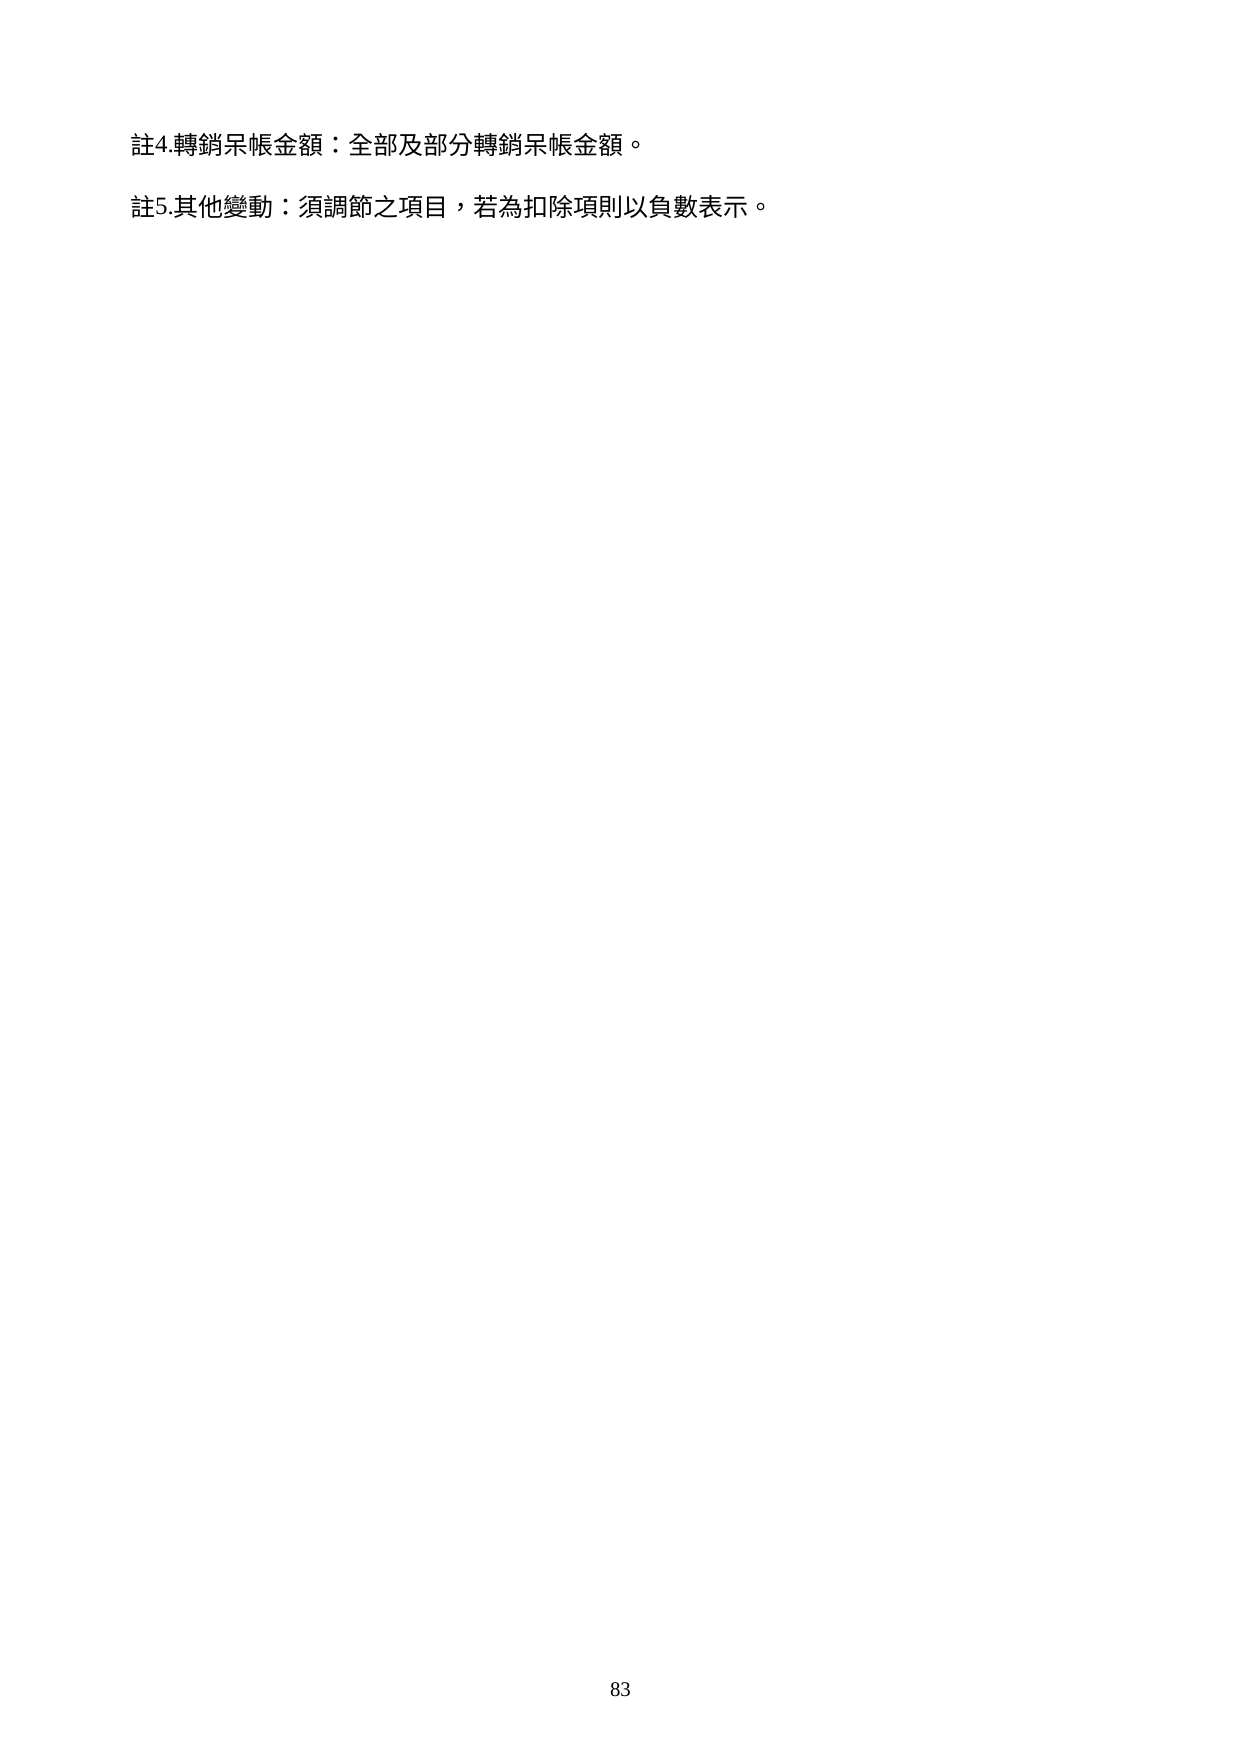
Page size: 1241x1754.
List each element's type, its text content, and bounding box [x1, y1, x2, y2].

list 轉銷呆帳金額：全部及部分轉銷呆帳金額。 [130, 102, 1110, 164]
list 其他變動：須調節之項目，若為扣除項則以負數表示。 [130, 164, 1110, 227]
